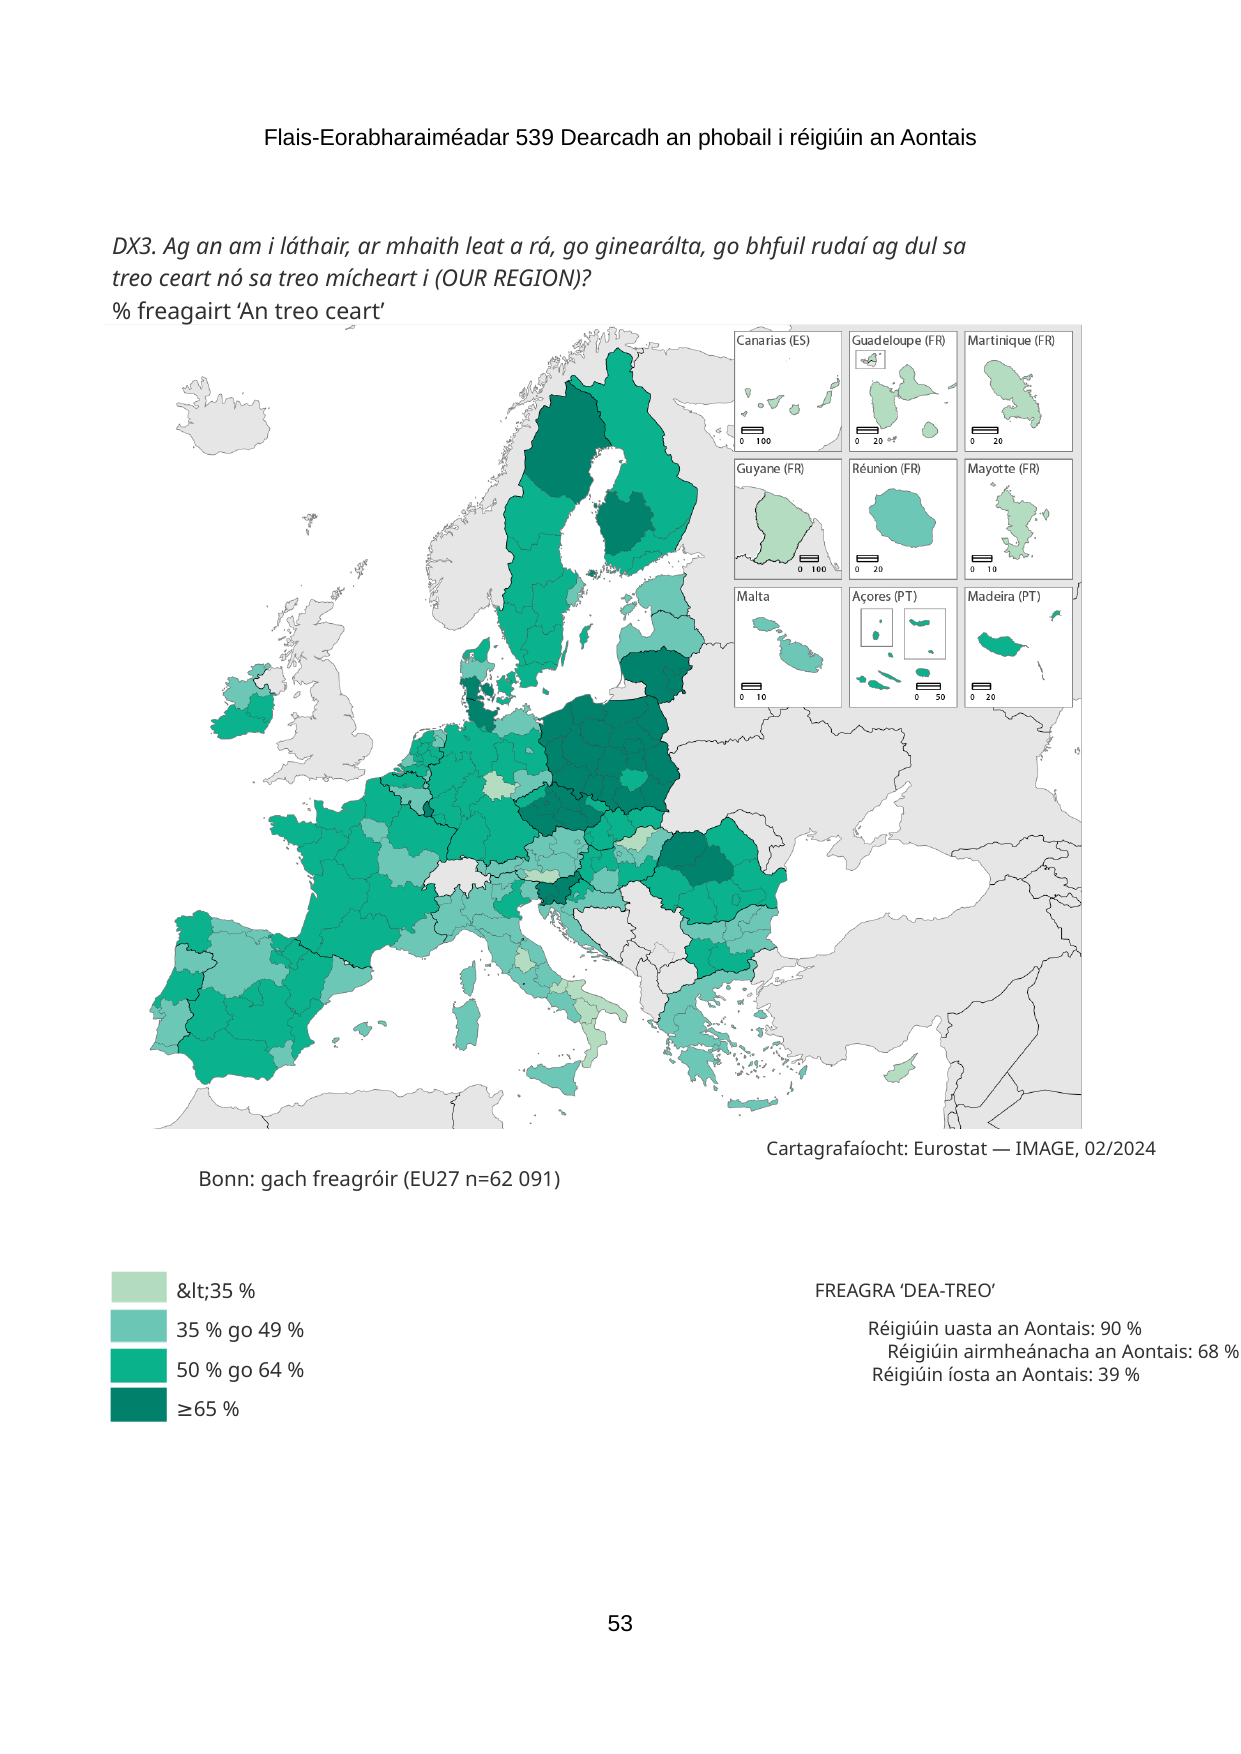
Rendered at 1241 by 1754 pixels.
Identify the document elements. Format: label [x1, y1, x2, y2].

picture [104, 321, 1085, 1129]
picture [112, 1272, 166, 1303]
picture [111, 1310, 166, 1343]
picture [111, 1349, 166, 1382]
picture [111, 1388, 166, 1421]
